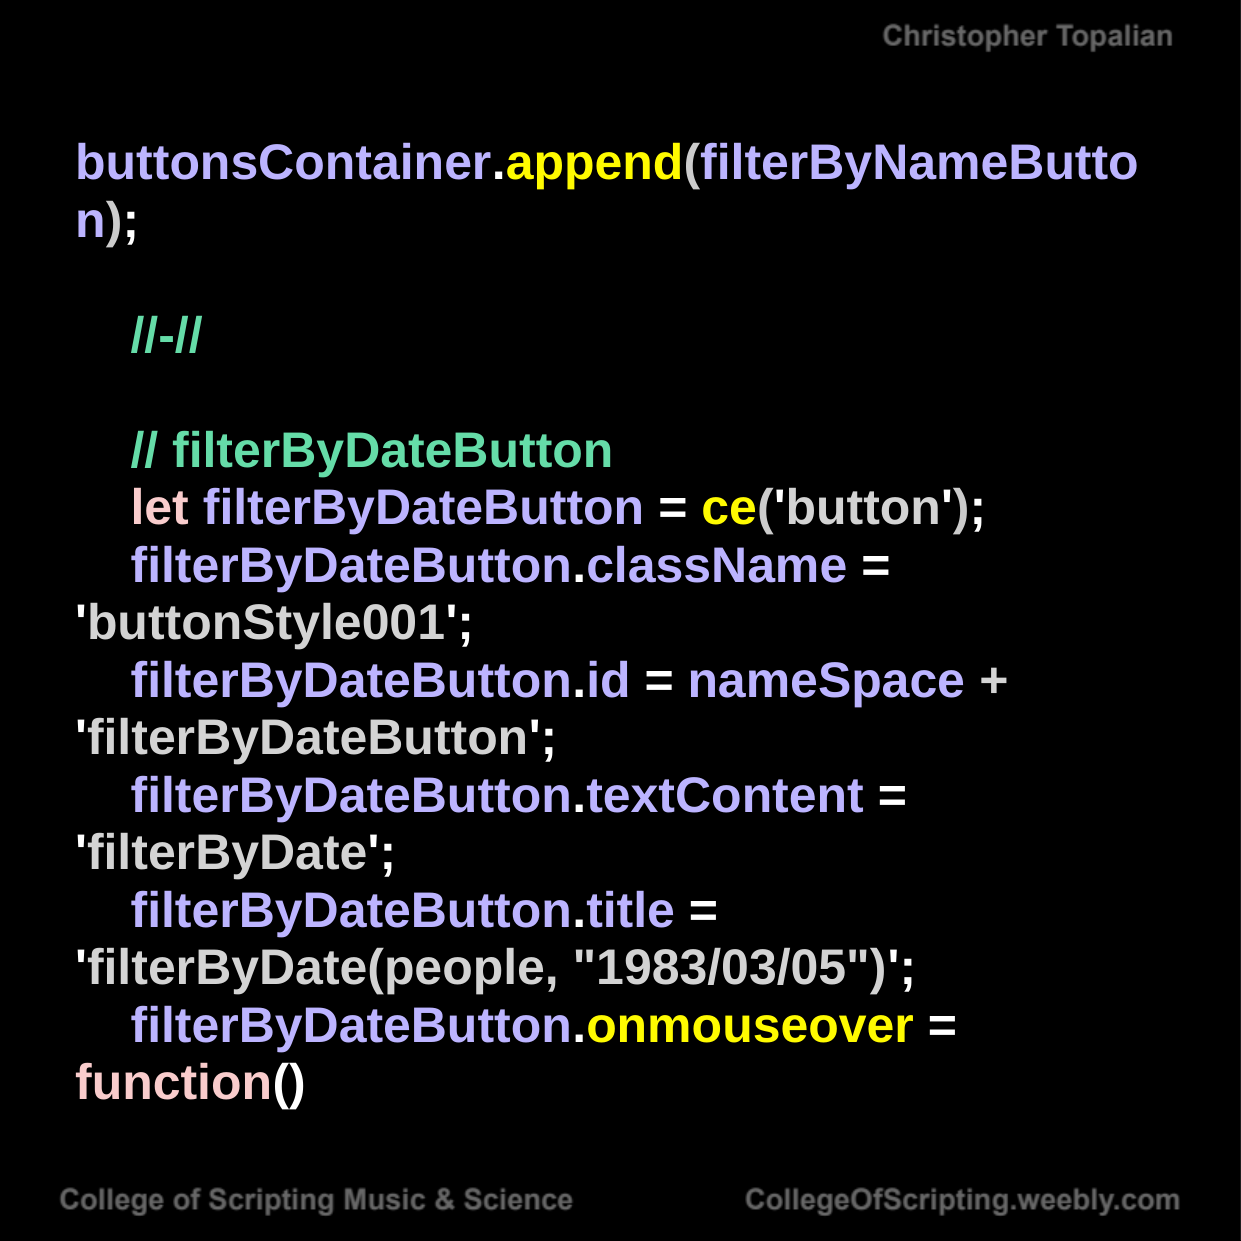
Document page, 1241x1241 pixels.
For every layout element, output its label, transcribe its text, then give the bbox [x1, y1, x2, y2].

text filterByDateButton.textContent = 'filterByDate'; [75, 765, 1166, 880]
text filterByDateButton.id = nameSpace + 'filterByDateButton'; [75, 650, 1166, 765]
text buttonsContainer.append(filterByNameButton); [75, 75, 1166, 247]
text //-// [75, 305, 1166, 362]
text filterByDateButton.onmouseover = function() [75, 995, 1166, 1110]
text filterByDateButton.title = 'filterByDate(people, "1983/03/05")'; [75, 880, 1166, 995]
text filterByDateButton.className = 'buttonStyle001'; [75, 535, 1166, 650]
text let filterByDateButton = ce('button'); [75, 477, 1166, 535]
text // filterByDateButton [75, 420, 1166, 477]
